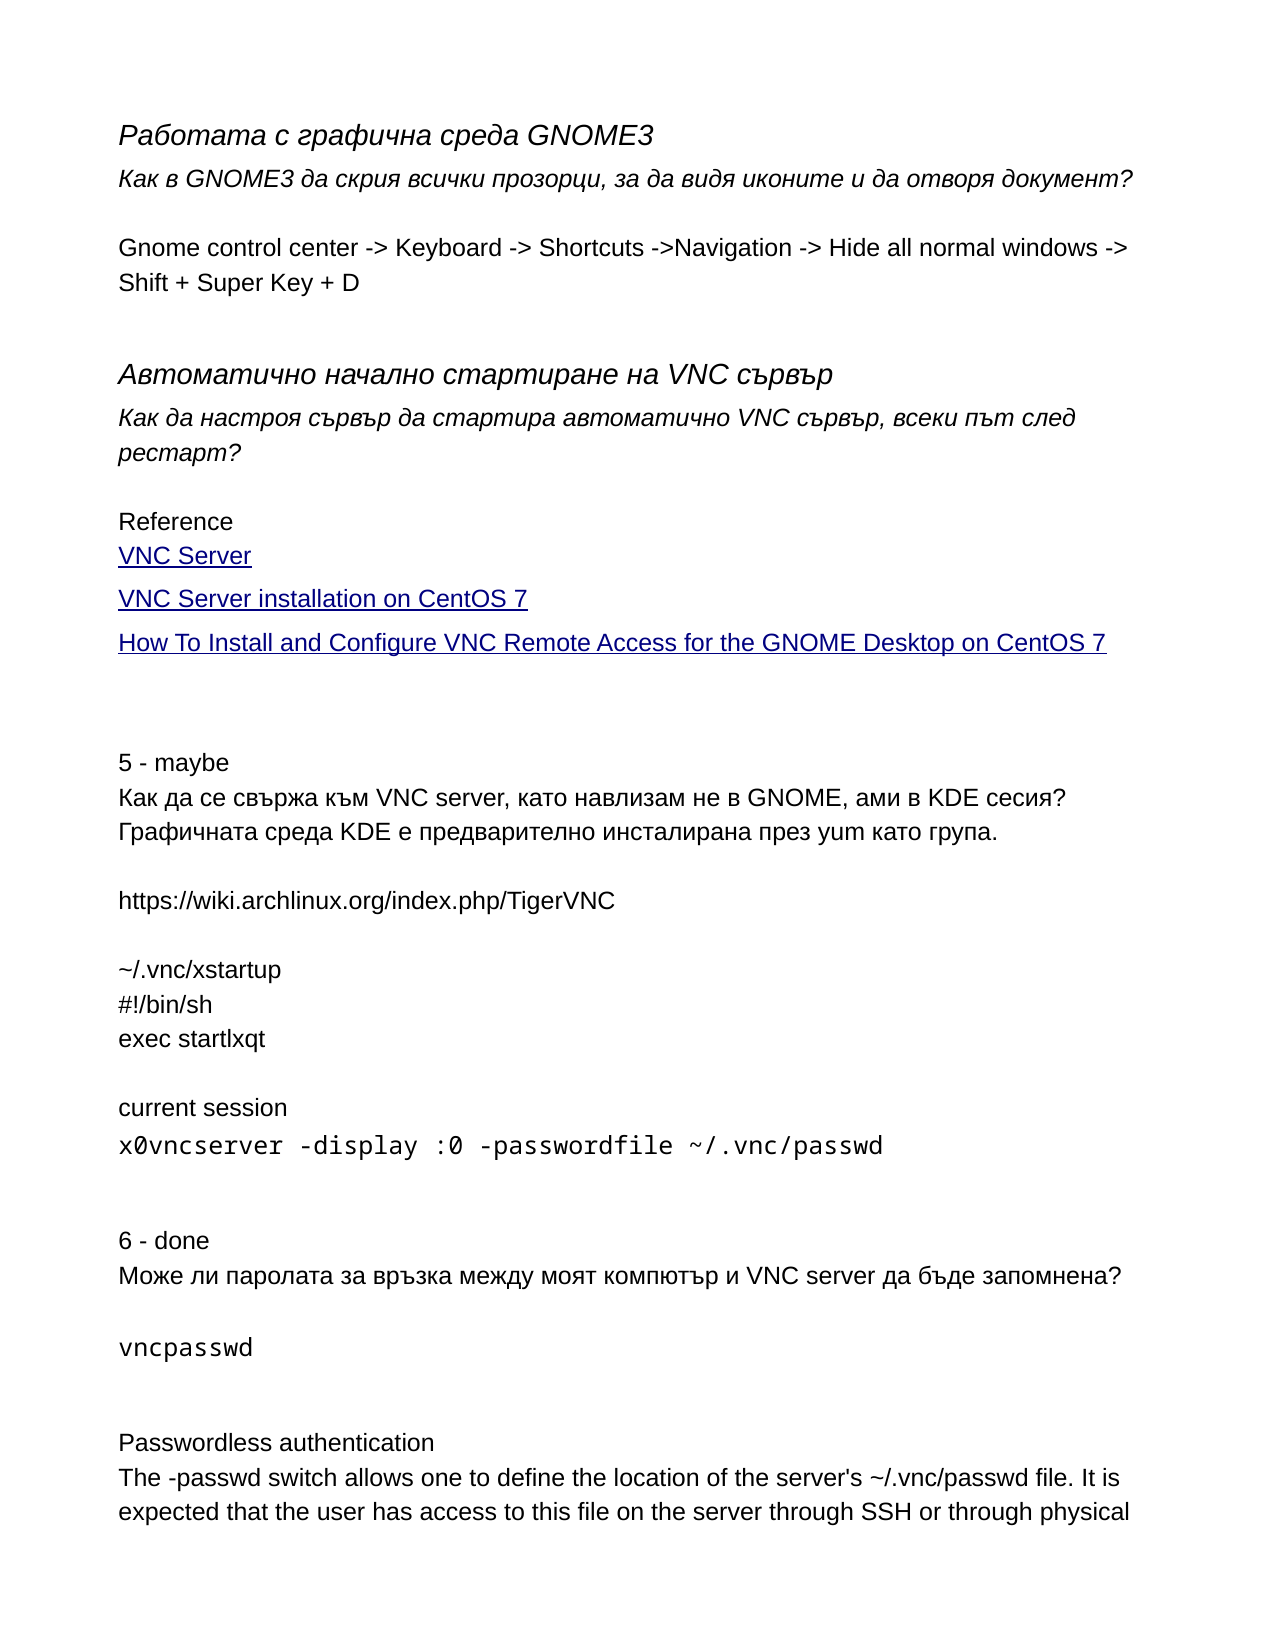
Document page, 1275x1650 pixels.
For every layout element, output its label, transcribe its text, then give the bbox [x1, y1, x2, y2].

text Може ли паролата за връзка между моят компютър и VNC server да бъде запомнена? [118, 1261, 1157, 1289]
text Как да се свържа към VNC server, като навлизам не в GNOME, ами в KDE сесия? Графичната среда KDE е предварително инсталирана през yum като група. [118, 783, 1157, 846]
text x0vncserver -display :0 -passwordfile ~/.vnc/passwd [118, 1128, 1157, 1162]
text The -passwd switch allows one to define the location of the server's ~/.vnc/passwd file. It is expected that the user has access to this file on the server through SSH or through physical [118, 1463, 1157, 1526]
text exec startlxqt [118, 1024, 1157, 1053]
text current session [118, 1093, 1157, 1122]
text https://wiki.archlinux.org/index.php/TigerVNC [118, 886, 1157, 915]
subtitle Работата с графична среда GNOME3 [118, 118, 1157, 152]
text 5 - maybe [118, 748, 1157, 777]
text ~/.vnc/xstartup [118, 955, 1157, 984]
text VNC Server [118, 541, 1157, 570]
text Gnome control center -> Keyboard -> Shortcuts ->Navigation -> Hide all normal windows -> Shift + Super Key + D [118, 233, 1157, 296]
text Как да настроя сървър да стартира автоматично VNC сървър, всеки път след рестарт? [118, 403, 1157, 467]
text Passwordless authentication [118, 1428, 1157, 1457]
subtitle Автоматично начално стартиране на VNC сървър [118, 357, 1157, 391]
text Как в GNOME3 да скрия всички прозорци, за да видя иконите и да отворя документ? [118, 164, 1157, 193]
text How To Install and Configure VNC Remote Access for the GNOME Desktop on CentOS 7 [118, 628, 1157, 656]
text #!/bin/sh [118, 990, 1157, 1018]
text 6 - done [118, 1226, 1157, 1255]
text vncpasswd [118, 1329, 1157, 1364]
text VNC Server installation on CentOS 7 [118, 584, 1157, 613]
text Reference [118, 507, 1157, 536]
